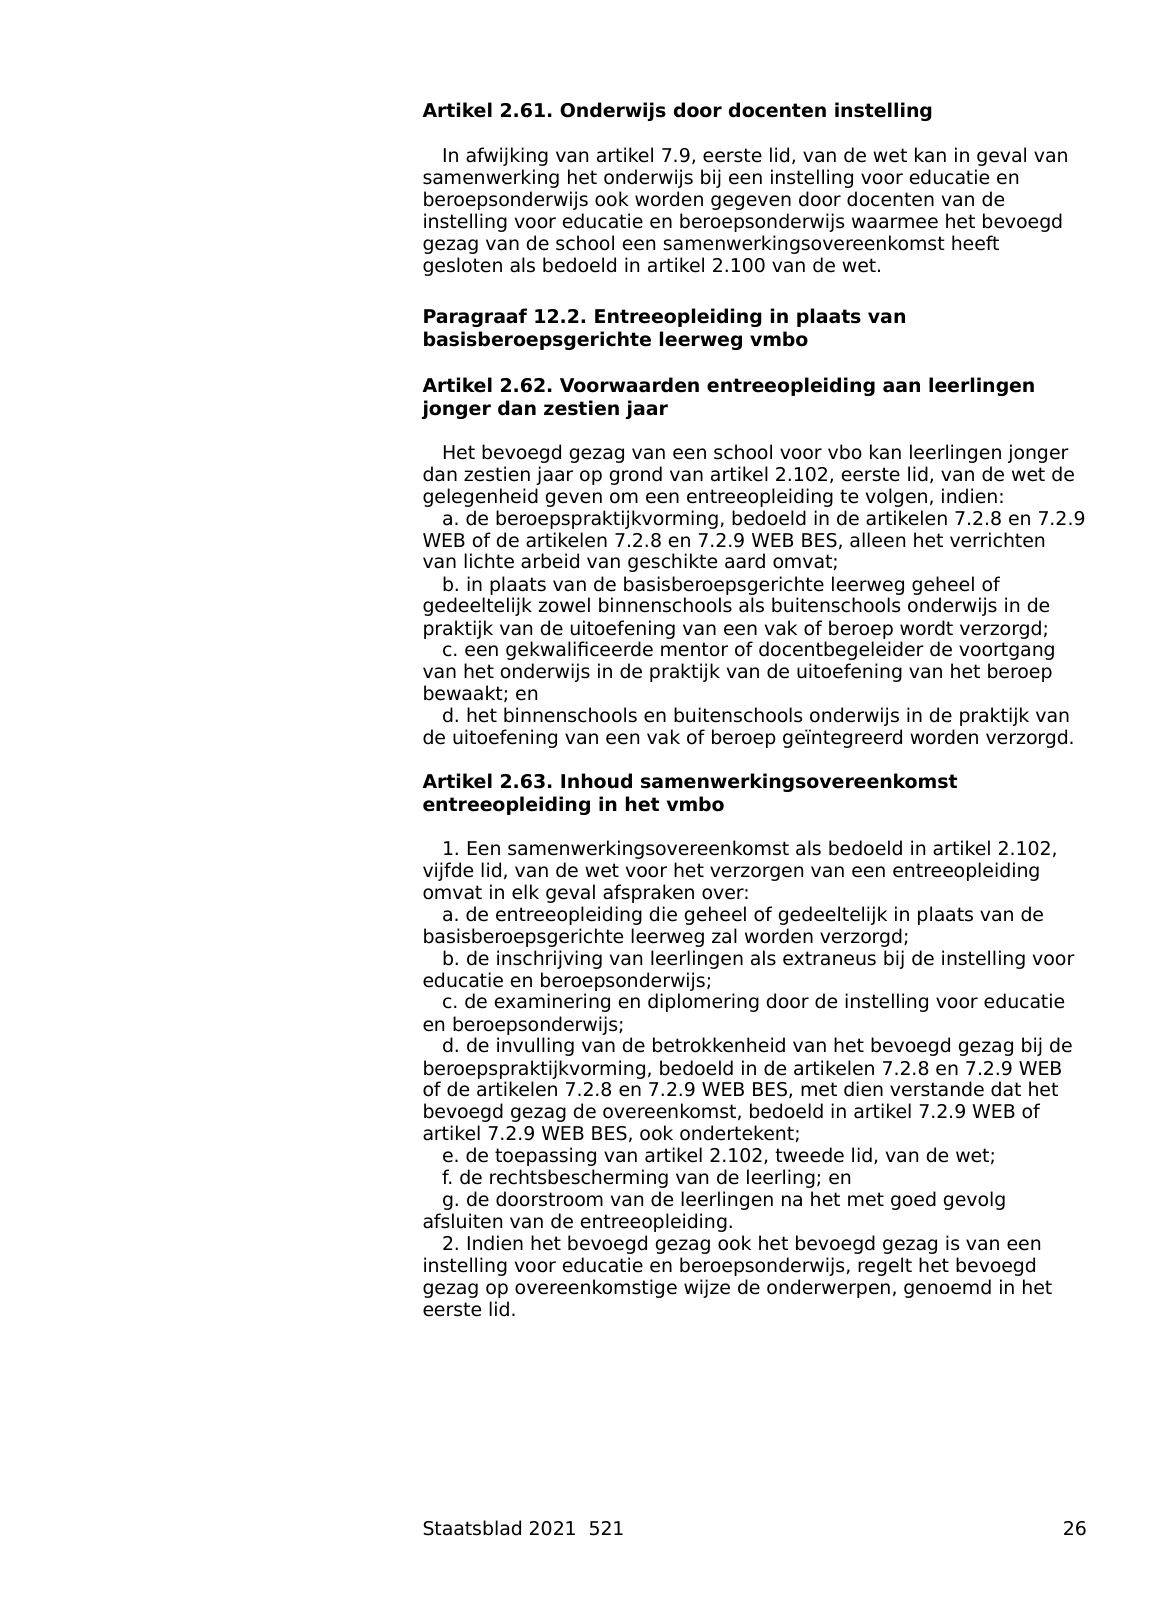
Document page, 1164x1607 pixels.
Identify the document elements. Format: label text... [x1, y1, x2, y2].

text e. de toepassing van artikel 2.102, tweede lid, van de wet; [422, 1145, 1087, 1167]
subtitle Paragraaf 12.2. Entreeopleiding in plaats van basisberoepsgerichte leerweg vmbo [422, 306, 1087, 350]
text f. de rechtsbescherming van de leerling; en [422, 1167, 1087, 1189]
text 1. Een samenwerkingsovereenkomst als bedoeld in artikel 2.102, vijfde lid, van de wet voor het verzorgen van een entreeopleiding omvat in elk geval afspraken over: [422, 838, 1087, 903]
subtitle Artikel 2.61. Onderwijs door docenten instelling [422, 100, 1087, 122]
text a. de beroepspraktijkvorming, bedoeld in de artikelen 7.2.8 en 7.2.9 WEB of de artikelen 7.2.8 en 7.2.9 WEB BES, alleen het verrichten van lichte arbeid van geschikte aard omvat; [422, 507, 1087, 573]
text In afwijking van artikel 7.9, eerste lid, van de wet kan in geval van samenwerking het onderwijs bij een instelling voor educatie en beroepsonderwijs ook worden gegeven door docenten van de instelling voor educatie en beroepsonderwijs waarmee het bevoegd gezag van de school een samenwerkingsovereenkomst heeft gesloten als bedoeld in artikel 2.100 van de wet. [422, 144, 1087, 276]
text c. de examinering en diplomering door de instelling voor educatie en beroepsonderwijs; [422, 991, 1087, 1035]
subtitle Artikel 2.63. Inhoud samenwerkingsovereenkomst entreeopleiding in het vmbo [422, 771, 1087, 815]
text 2. Indien het bevoegd gezag ook het bevoegd gezag is van een instelling voor educatie en beroepsonderwijs, regelt het bevoegd gezag op overeenkomstige wijze de onderwerpen, genoemd in het eerste lid. [422, 1233, 1087, 1321]
text g. de doorstroom van de leerlingen na het met goed gevolg afsluiten van de entreeopleiding. [422, 1189, 1087, 1233]
text d. het binnenschools en buitenschools onderwijs in de praktijk van de uitoefening van een vak of beroep geïntegreerd worden verzorgd. [422, 705, 1087, 749]
text d. de invulling van de betrokkenheid van het bevoegd gezag bij de beroepspraktijkvorming, bedoeld in de artikelen 7.2.8 en 7.2.9 WEB of de artikelen 7.2.8 en 7.2.9 WEB BES, met dien verstande dat het bevoegd gezag de overeenkomst, bedoeld in artikel 7.2.9 WEB of artikel 7.2.9 WEB BES, ook ondertekent; [422, 1035, 1087, 1145]
text c. een gekwalificeerde mentor of docentbegeleider de voortgang van het onderwijs in de praktijk van de uitoefening van het beroep bewaakt; en [422, 639, 1087, 705]
subtitle Artikel 2.62. Voorwaarden entreeopleiding aan leerlingen jonger dan zestien jaar [422, 375, 1087, 419]
text b. in plaats van de basisberoepsgerichte leerweg geheel of gedeeltelijk zowel binnenschools als buitenschools onderwijs in de praktijk van de uitoefening van een vak of beroep wordt verzorgd; [422, 573, 1087, 639]
text b. de inschrijving van leerlingen als extraneus bij de instelling voor educatie en beroepsonderwijs; [422, 947, 1087, 991]
text Het bevoegd gezag van een school voor vbo kan leerlingen jonger dan zestien jaar op grond van artikel 2.102, eerste lid, van de wet de gelegenheid geven om een entreeopleiding te volgen, indien: [422, 442, 1087, 507]
text a. de entreeopleiding die geheel of gedeeltelijk in plaats van de basisberoepsgerichte leerweg zal worden verzorgd; [422, 903, 1087, 947]
